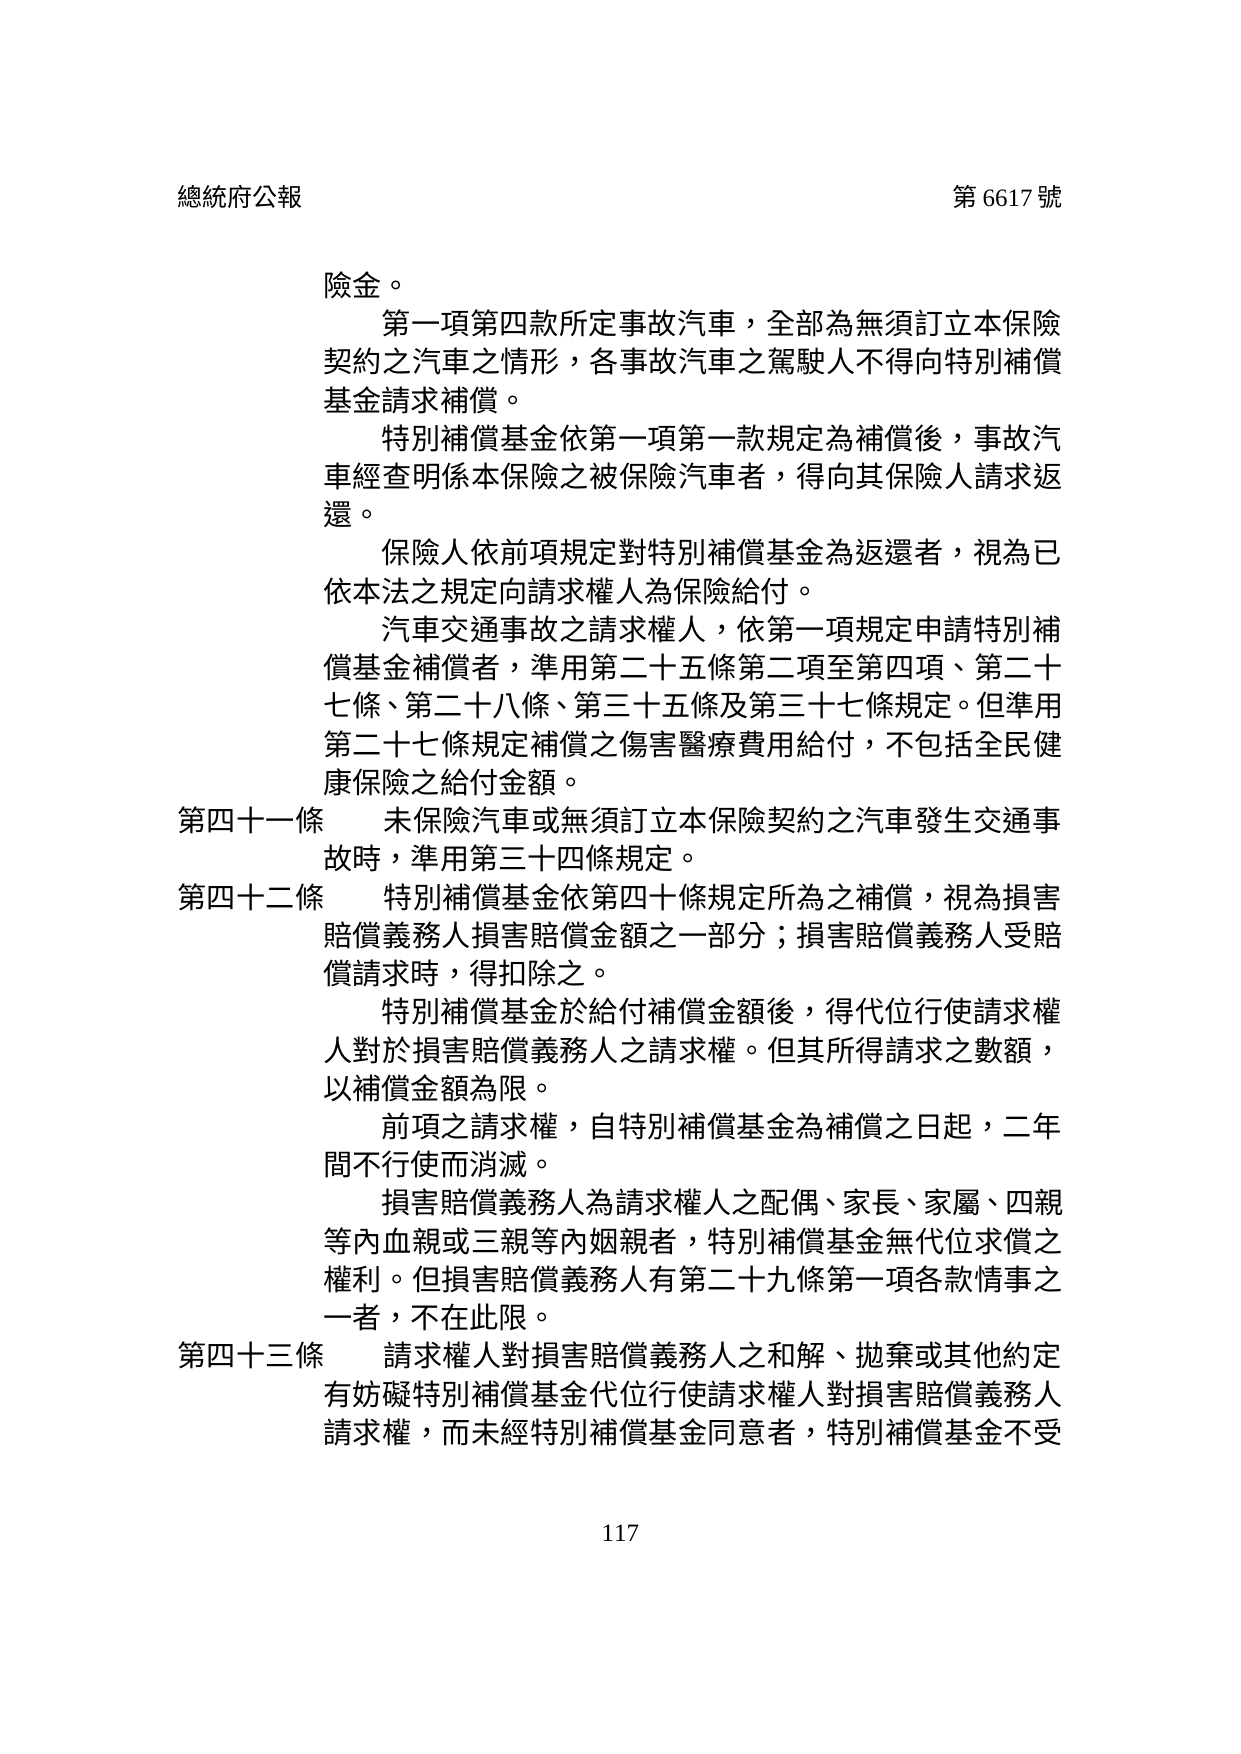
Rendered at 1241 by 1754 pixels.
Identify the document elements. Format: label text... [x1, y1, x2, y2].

text 第四十一條 未保險汽車或無須訂立本保險契約之汽車發生交通事故時，準用第三十四條規定。 [177, 801, 1063, 877]
text 保險人依前項規定對特別補償基金為返還者，視為已依本法之規定向請求權人為保險給付。 [323, 533, 1063, 610]
text 第四十二條 特別補償基金依第四十條規定所為之補償，視為損害賠償義務人損害賠償金額之一部分；損害賠償義務人受賠償請求時，得扣除之。 [177, 877, 1063, 992]
text 第四十三條 請求權人對損害賠償義務人之和解、拋棄或其他約定，有妨礙特別補償基金代位行使請求權人對損害賠償義務人請求權，而未經特別補償基金同意者，特別補償基金不受其拘束。 [177, 1336, 1063, 1451]
text 險金。 [323, 266, 1063, 304]
text 損害賠償義務人為請求權人之配偶、家長、家屬、四親等內血親或三親等內姻親者，特別補償基金無代位求償之權利。但損害賠償義務人有第二十九條第一項各款情事之一者，不在此限。 [323, 1183, 1063, 1336]
text 前項之請求權，自特別補償基金為補償之日起，二年間不行使而消滅。 [323, 1107, 1063, 1183]
text 特別補償基金依第一項第一款規定為補償後，事故汽車經查明係本保險之被保險汽車者，得向其保險人請求返還。 [323, 419, 1063, 533]
text 汽車交通事故之請求權人，依第一項規定申請特別補償基金補償者，準用第二十五條第二項至第四項、第二十七條、第二十八條、第三十五條及第三十七條規定。但準用第二十七條規定補償之傷害醫療費用給付，不包括全民健康保險之給付金額。 [323, 610, 1063, 801]
text 第一項第四款所定事故汽車，全部為無須訂立本保險契約之汽車之情形，各事故汽車之駕駛人不得向特別補償基金請求補償。 [323, 304, 1063, 419]
text 特別補償基金於給付補償金額後，得代位行使請求權人對於損害賠償義務人之請求權。但其所得請求之數額，以補償金額為限。 [323, 992, 1063, 1107]
